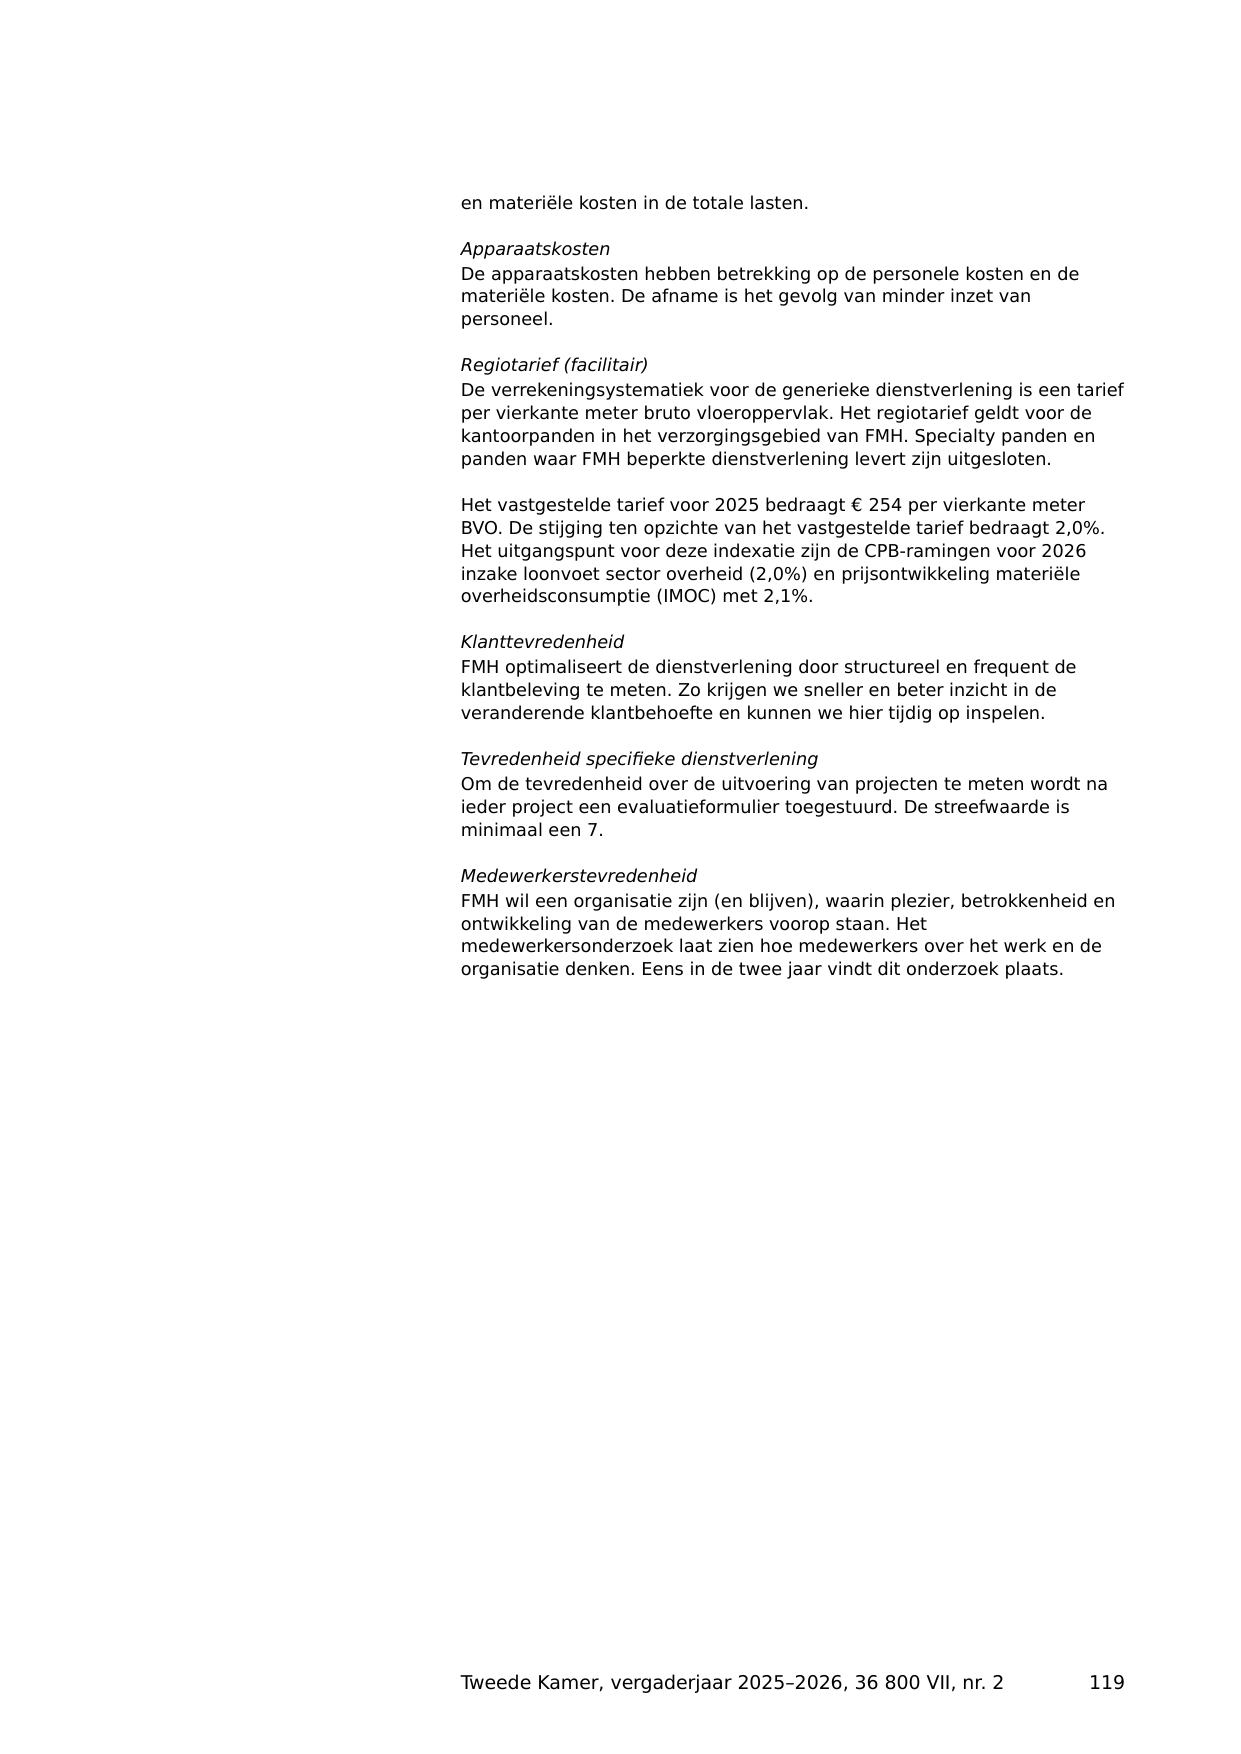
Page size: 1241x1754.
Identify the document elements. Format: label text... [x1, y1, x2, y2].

text De apparaatskosten hebben betrekking op de personele kosten en de materiële kosten. De afname is het gevolg van minder inzet van personeel. [461, 262, 1125, 330]
text Apparaatskosten [461, 237, 1125, 259]
text De verrekeningsystematiek voor de generieke dienstverlening is een tarief per vierkante meter bruto vloeroppervlak. Het regiotarief geldt voor de kantoorpanden in het verzorgingsgebied van FMH. Specialty panden en panden waar FMH beperkte dienstverlening levert zijn uitgesloten. [461, 378, 1125, 470]
text Regiotarief (facilitair) [461, 353, 1125, 376]
text Klanttevredenheid [461, 630, 1125, 653]
text Medewerkerstevredenheid [461, 864, 1125, 887]
text Om de tevredenheid over de uitvoering van projecten te meten wordt na ieder project een evaluatieformulier toegestuurd. De streefwaarde is minimaal een 7. [461, 772, 1125, 841]
text Tevredenheid specifieke dienstverlening [461, 747, 1125, 770]
text en materiële kosten in de totale lasten. [461, 191, 1125, 214]
text Het vastgestelde tarief voor 2025 bedraagt € 254 per vierkante meter BVO. De stijging ten opzichte van het vastgestelde tarief bedraagt 2,0%. Het uitgangspunt voor deze indexatie zijn de CPB-ramingen voor 2026 inzake loonvoet sector overheid (2,0%) en prijsontwikkeling materiële overheidsconsumptie (IMOC) met 2,1%. [461, 493, 1125, 607]
text FMH optimaliseert de dienstverlening door structureel en frequent de klantbeleving te meten. Zo krijgen we sneller en beter inzicht in de veranderende klantbehoefte en kunnen we hier tijdig op inspelen. [461, 655, 1125, 724]
text FMH wil een organisatie zijn (en blijven), waarin plezier, betrokkenheid en ontwikkeling van de medewerkers voorop staan. Het medewerkersonderzoek laat zien hoe medewerkers over het werk en de organisatie denken. Eens in de twee jaar vindt dit onderzoek plaats. [461, 889, 1125, 980]
